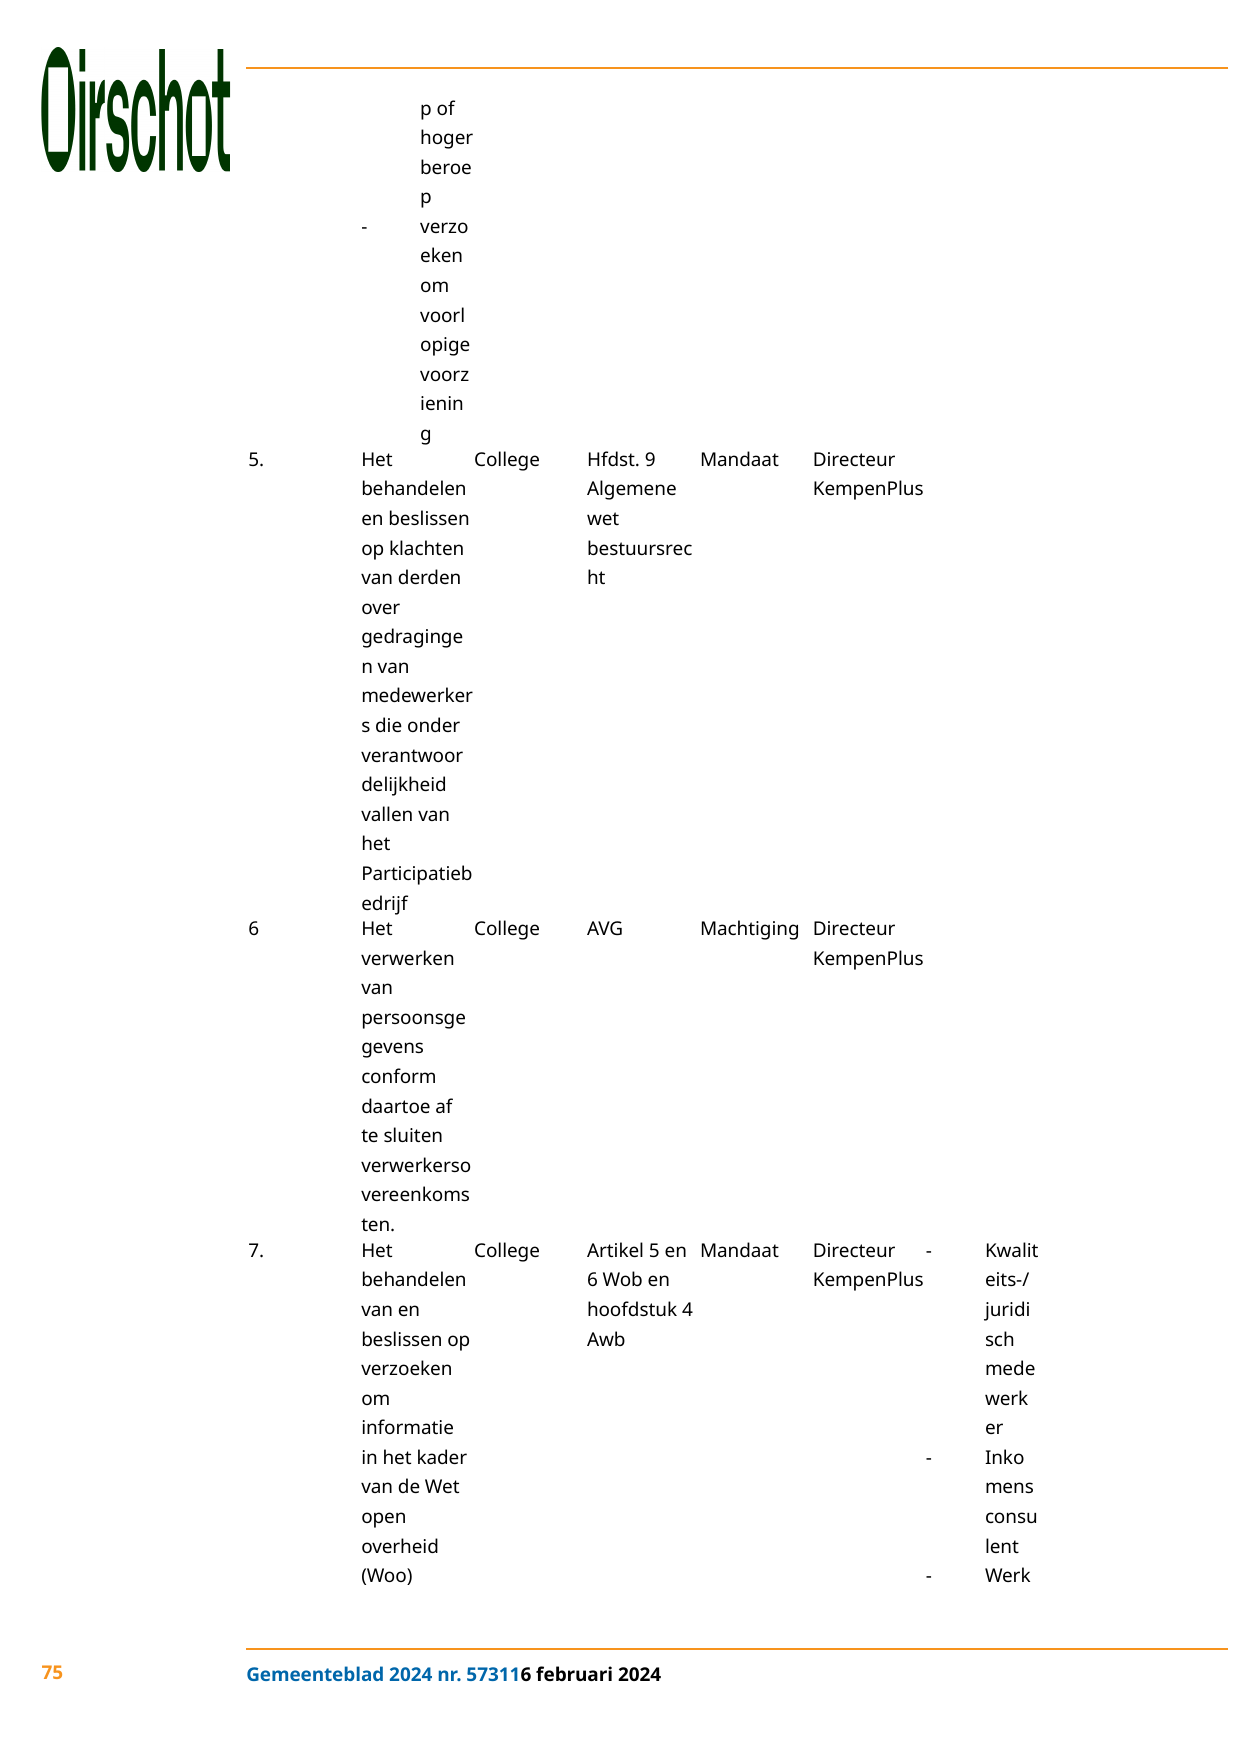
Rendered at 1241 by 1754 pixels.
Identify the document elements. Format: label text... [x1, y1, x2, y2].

table_cell Kwaliteits-/juridisch medewerker Inkomensconsulent Werk [926, 1237, 1038, 1588]
table_cell Directeur KempenPlus [813, 915, 926, 1237]
table_cell [1039, 1237, 1152, 1588]
table_cell Het verwerken van persoonsgegevens conform daartoe af te sluiten verwerkersovereenkomsten. [361, 915, 474, 1237]
table_cell [474, 95, 587, 446]
table_cell Het behandelen en beslissen op klachten van derden over gedragingen van medewerkers die onder verantwoordelijkheid vallen van het Participatiebedrijf [361, 446, 474, 915]
table_cell 6 [248, 915, 361, 1237]
table_cell Mandaat [700, 1237, 813, 1588]
table_cell College [474, 915, 587, 1237]
table_cell Het behandelen van en beslissen op verzoeken om informatie in het kader van de Wet open overheid (Woo) [361, 1237, 474, 1588]
table_cell Machtiging [700, 915, 813, 1237]
table_cell [700, 95, 813, 446]
table_cell Directeur KempenPlus [813, 446, 926, 915]
picture [41, 47, 231, 172]
table_cell AVG [587, 915, 700, 1237]
table_cell [926, 446, 1038, 915]
table_cell [587, 95, 700, 446]
table_cell 5. [248, 446, 361, 915]
table_cell 7. [248, 1237, 361, 1588]
table_cell p of hoger beroep verzoeken om voorlopige voorziening [361, 95, 474, 446]
table_cell [1039, 446, 1152, 915]
table_cell College [474, 446, 587, 915]
table_cell Directeur KempenPlus [813, 1237, 926, 1588]
table_cell [813, 95, 926, 446]
table_cell [926, 95, 1038, 446]
table_cell Hfdst. 9 Algemene wet bestuursrecht [587, 446, 700, 915]
table_cell [1039, 95, 1152, 446]
table_cell College [474, 1237, 587, 1588]
table_cell [1039, 915, 1152, 1237]
table_cell [248, 95, 361, 446]
table_cell Mandaat [700, 446, 813, 915]
table_cell Artikel 5 en 6 Wob en hoofdstuk 4 Awb [587, 1237, 700, 1588]
table_cell [926, 915, 1038, 1237]
